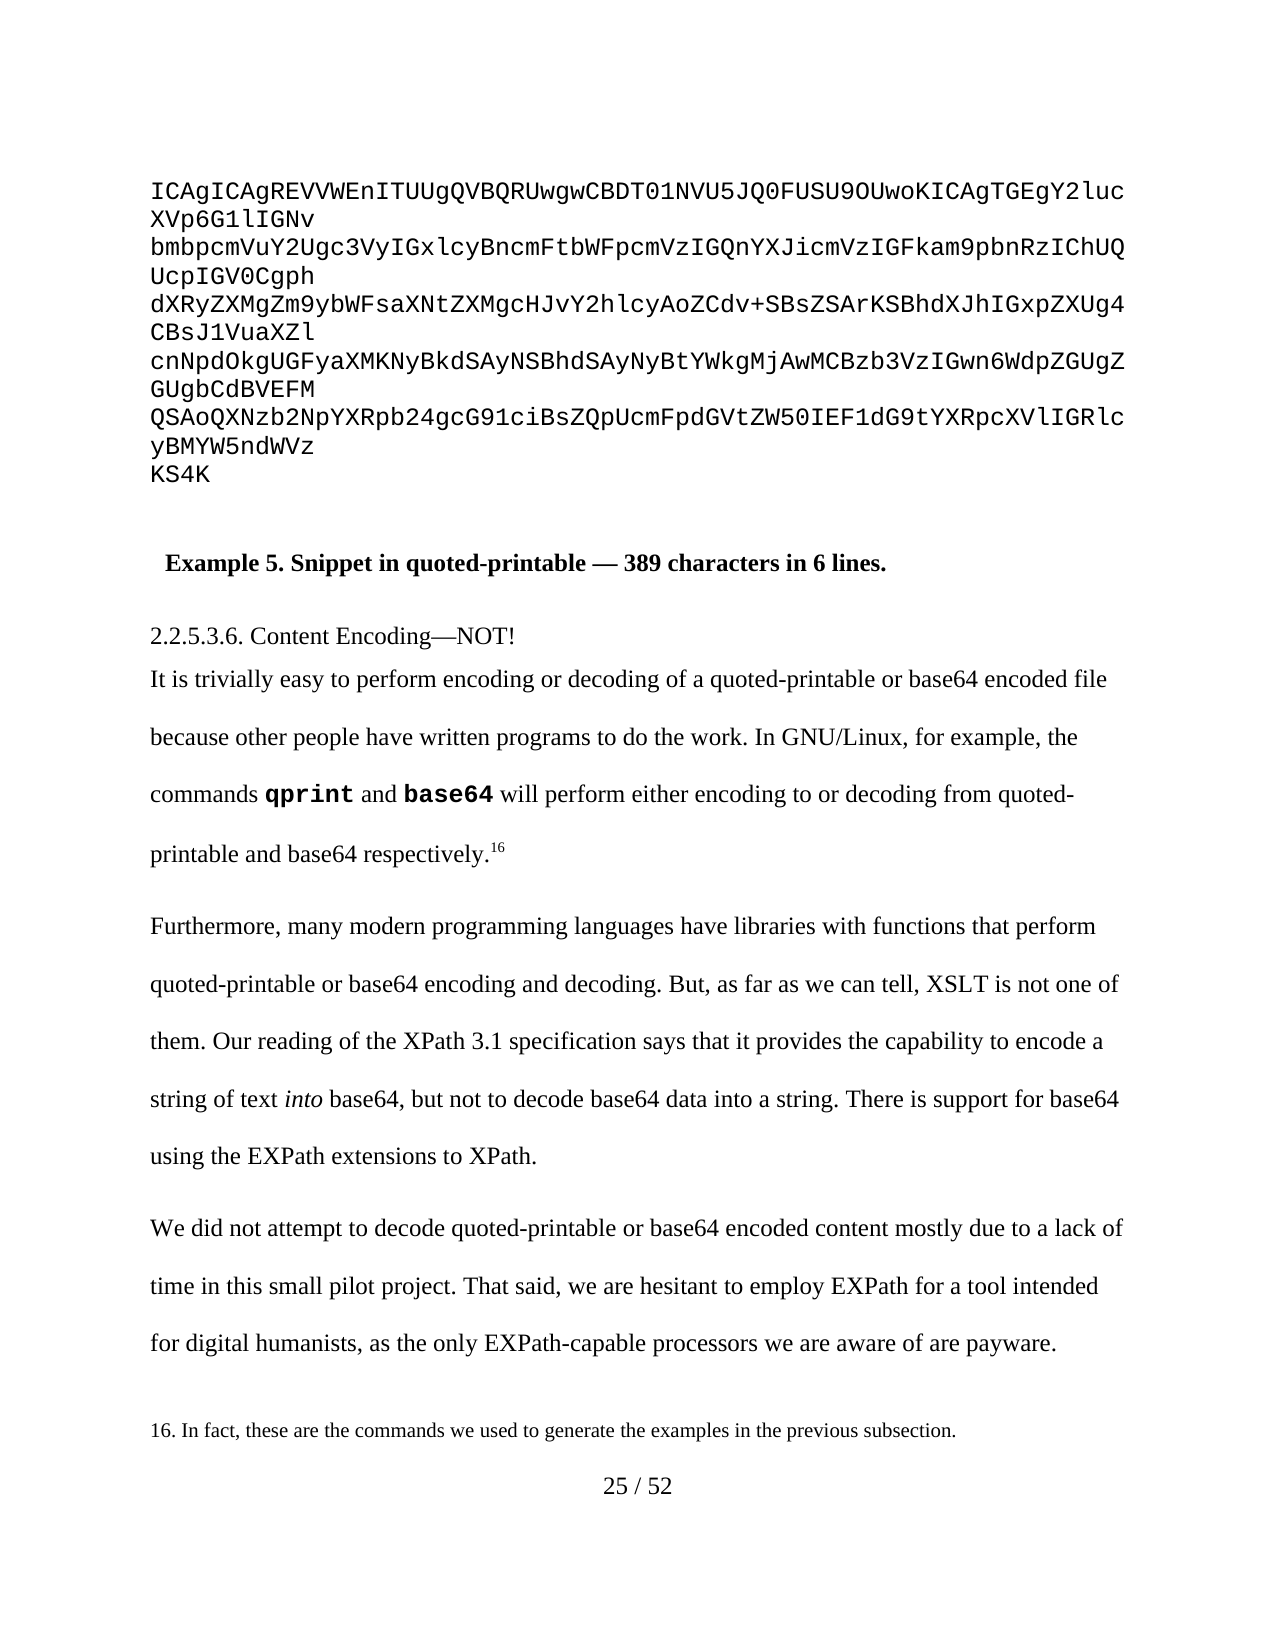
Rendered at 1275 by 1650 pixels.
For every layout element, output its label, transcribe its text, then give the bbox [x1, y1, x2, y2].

text Example 5. Snippet in quoted-printable — 389 characters in 6 lines. [165, 548, 1125, 577]
text . In fact, these are the commands we used to generate the examples in the previous subsection. [150, 1418, 1125, 1442]
text We did not attempt to decode quoted-printable or base64 encoded content mostly due to a lack of time in this small pilot project. That said, we are hesitant to employ EXPath for a tool intended for digital humanists, as the only EXPath-capable processors we are aware of are payware. [150, 1213, 1125, 1357]
subtitle 2.2.5.3.6. Content Encoding—NOT! [150, 621, 1125, 649]
text Furthermore, many modern programming languages have libraries with functions that perform quoted-printable or base64 encoding and decoding. But, as far as we can tell, XSLT is not one of them. Our reading of the XPath 3.1 specification says that it provides the capability to encode a string of text into base64, but not to decode base64 data into a string. There is support for base64 using the EXPath extensions to XPath. [150, 911, 1125, 1170]
text It is trivially easy to perform encoding or decoding of a quoted-printable or base64 encoded file because other people have written programs to do the work. In GNU/Linux, for example, the commands qprint and base64 will perform either encoding to or decoding from quoted-printable and base64 respectively. [150, 664, 1125, 868]
text ICAgICAgREVVWEnITUUgQVBQRUwgwCBDT01NVU5JQ0FUSU9OUwoKICAgTGEgY2lucXVp6G1lIGNv bmbpcmVuY2Ugc3VyIGxlcyBncmFtbWFpcmVzIGQnYXJicmVzIGFkam9pbnRzIChUQUcpIGV0Cgph dXRyZXMgZm9ybWFsaXNtZXMgcHJvY2hlcyAoZCdv+SBsZSArKSBhdXJhIGxpZXUg4CBsJ1VuaXZl cnNpdOkgUGFyaXMKNyBkdSAyNSBhdSAyNyBtYWkgMjAwMCBzb3VzIGwn6WdpZGUgZGUgbCdBVEFM QSAoQXNzb2NpYXRpb24gcG91ciBsZQpUcmFpdGVtZW50IEF1dG9tYXRpcXVlIGRlcyBMYW5ndWVz KS4K [150, 150, 1125, 518]
